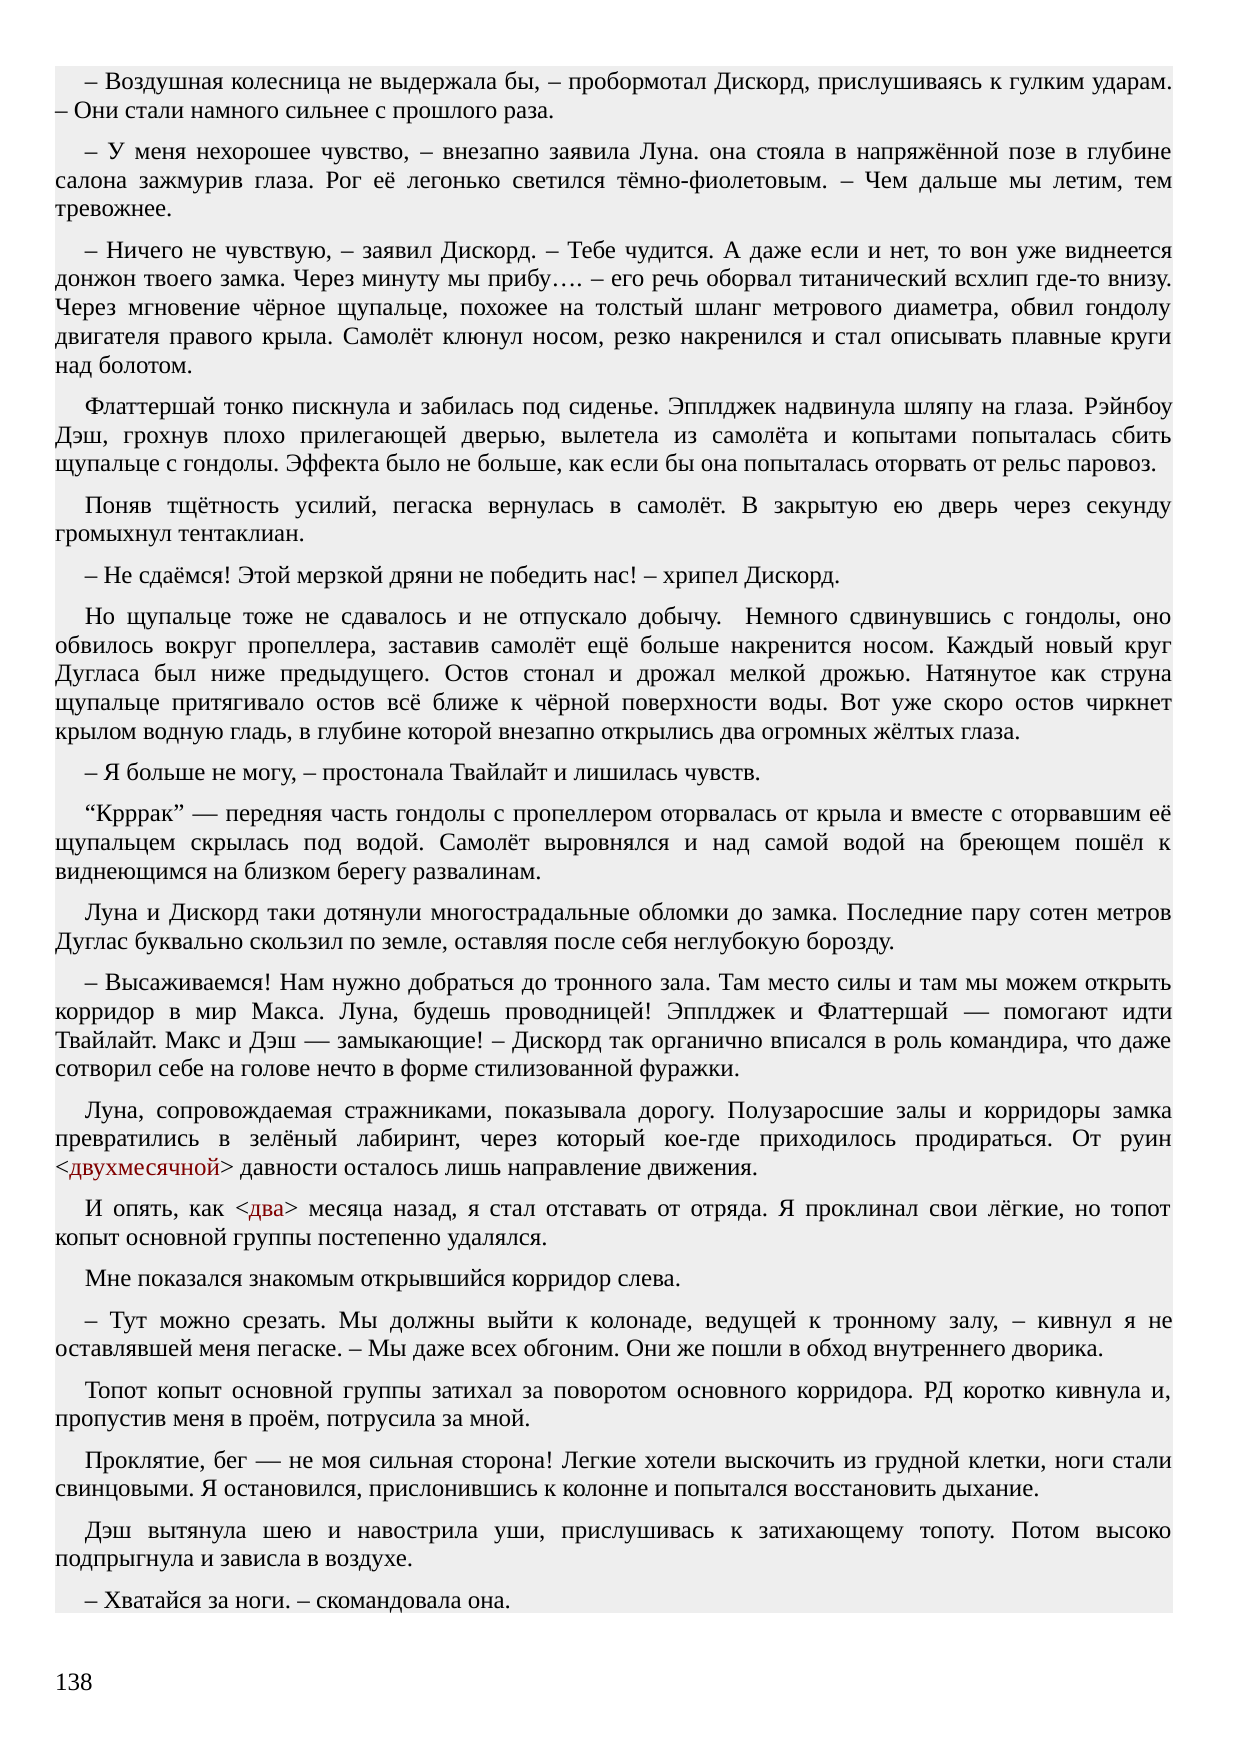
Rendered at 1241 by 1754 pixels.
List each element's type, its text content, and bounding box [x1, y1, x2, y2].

text И опять, как <два> месяца назад, я стал отставать от отряда. Я проклинал свои лёгкие, но топот копыт основной группы постепенно удалялся. [55, 1193, 1173, 1251]
text – Высаживаемся! Нам нужно добраться до тронного зала. Там место силы и там мы можем открыть корридор в мир Макса. Луна, будешь проводницей! Эпплджек и Флаттершай — помогают идти Твайлайт. Макс и Дэш — замыкающие! – Дискорд так органично вписался в роль командира, что даже сотворил себе на голове нечто в форме стилизованной фуражки. [55, 967, 1173, 1082]
text – Воздушная колесница не выдержала бы, – пробормотал Дискорд, прислушиваясь к гулким ударам. – Они стали намного сильнее с прошлого раза. [55, 66, 1173, 123]
text “Крррак” — передняя часть гондолы с пропеллером оторвалась от крыла и вместе с оторвавшим её щупальцем скрылась под водой. Самолёт выровнялся и над самой водой на бреющем пошёл к виднеющимся на близком берегу развалинам. [55, 798, 1173, 885]
text – Не сдаёмся! Этой мерзкой дряни не победить нас! – хрипел Дискорд. [55, 560, 1173, 588]
text Поняв тщётность усилий, пегаска вернулась в самолёт. В закрытую ею дверь через секунду громыхнул тентаклиан. [55, 490, 1173, 547]
text – Ничего не чувствую, – заявил Дискорд. – Тебе чудится. А даже если и нет, то вон уже виднеется донжон твоего замка. Через минуту мы прибу…. – его речь оборвал титанический всхлип где-то внизу. Через мгновение чёрное щупальце, похожее на толстый шланг метрового диаметра, обвил гондолу двигателя правого крыла. Самолёт клюнул носом, резко накренился и стал описывать плавные круги над болотом. [55, 235, 1173, 378]
text Проклятие, бег — не моя сильная сторона! Легкие хотели выскочить из грудной клетки, ноги стали свинцовыми. Я остановился, прислонившись к колонне и попытался восстановить дыхание. [55, 1445, 1173, 1502]
text Луна, сопровождаемая стражниками, показывала дорогу. Полузаросшие залы и корридоры замка превратились в зелёный лабиринт, через который кое-где приходилось продираться. От руин <двухмесячной> давности осталось лишь направление движения. [55, 1095, 1173, 1181]
text Топот копыт основной группы затихал за поворотом основного корридора. РД коротко кивнула и, пропустив меня в проём, потрусила за мной. [55, 1375, 1173, 1432]
text – Тут можно срезать. Мы должны выйти к колонаде, ведущей к тронному залу, – кивнул я не оставлявшей меня пегаске. – Мы даже всех обгоним. Они же пошли в обход внутреннего дворика. [55, 1305, 1173, 1362]
text – Хватайся за ноги. – скомандовала она. [55, 1585, 1173, 1613]
text Луна и Дискорд таки дотянули многострадальные обломки до замка. Последние пару сотен метров Дуглас буквально скользил по земле, оставляя после себя неглубокую борозду. [55, 897, 1173, 955]
text Флаттершай тонко пискнула и забилась под сиденье. Эпплджек надвинула шляпу на глаза. Рэйнбоу Дэш, грохнув плохо прилегающей дверью, вылетела из самолёта и копытами попыталась сбить щупальце с гондолы. Эффекта было не больше, как если бы она попыталась оторвать от рельс паровоз. [55, 391, 1173, 477]
text Но щупальце тоже не сдавалось и не отпускало добычу. Немного сдвинувшись с гондолы, оно обвилось вокруг пропеллера, заставив самолёт ещё больше накренится носом. Каждый новый круг Дугласа был ниже предыдущего. Остов стонал и дрожал мелкой дрожью. Натянутое как струна щупальце притягивало остов всё ближе к чёрной поверхности воды. Вот уже скоро остов чиркнет крылом водную гладь, в глубине которой внезапно открылись два огромных жёлтых глаза. [55, 601, 1173, 745]
text Дэш вытянула шею и навострила уши, прислушивась к затихающему топоту. Потом высоко подпрыгнула и зависла в воздухе. [55, 1515, 1173, 1572]
text – У меня нехорошее чувство, – внезапно заявила Луна. она стояла в напряжённой позе в глубине салона зажмурив глаза. Рог её легонько светился тёмно-фиолетовым. – Чем дальше мы летим, тем тревожнее. [55, 136, 1173, 222]
text Мне показался знакомым открывшийся корридор слева. [55, 1263, 1173, 1292]
text – Я больше не могу, – простонала Твайлайт и лишилась чувств. [55, 757, 1173, 786]
